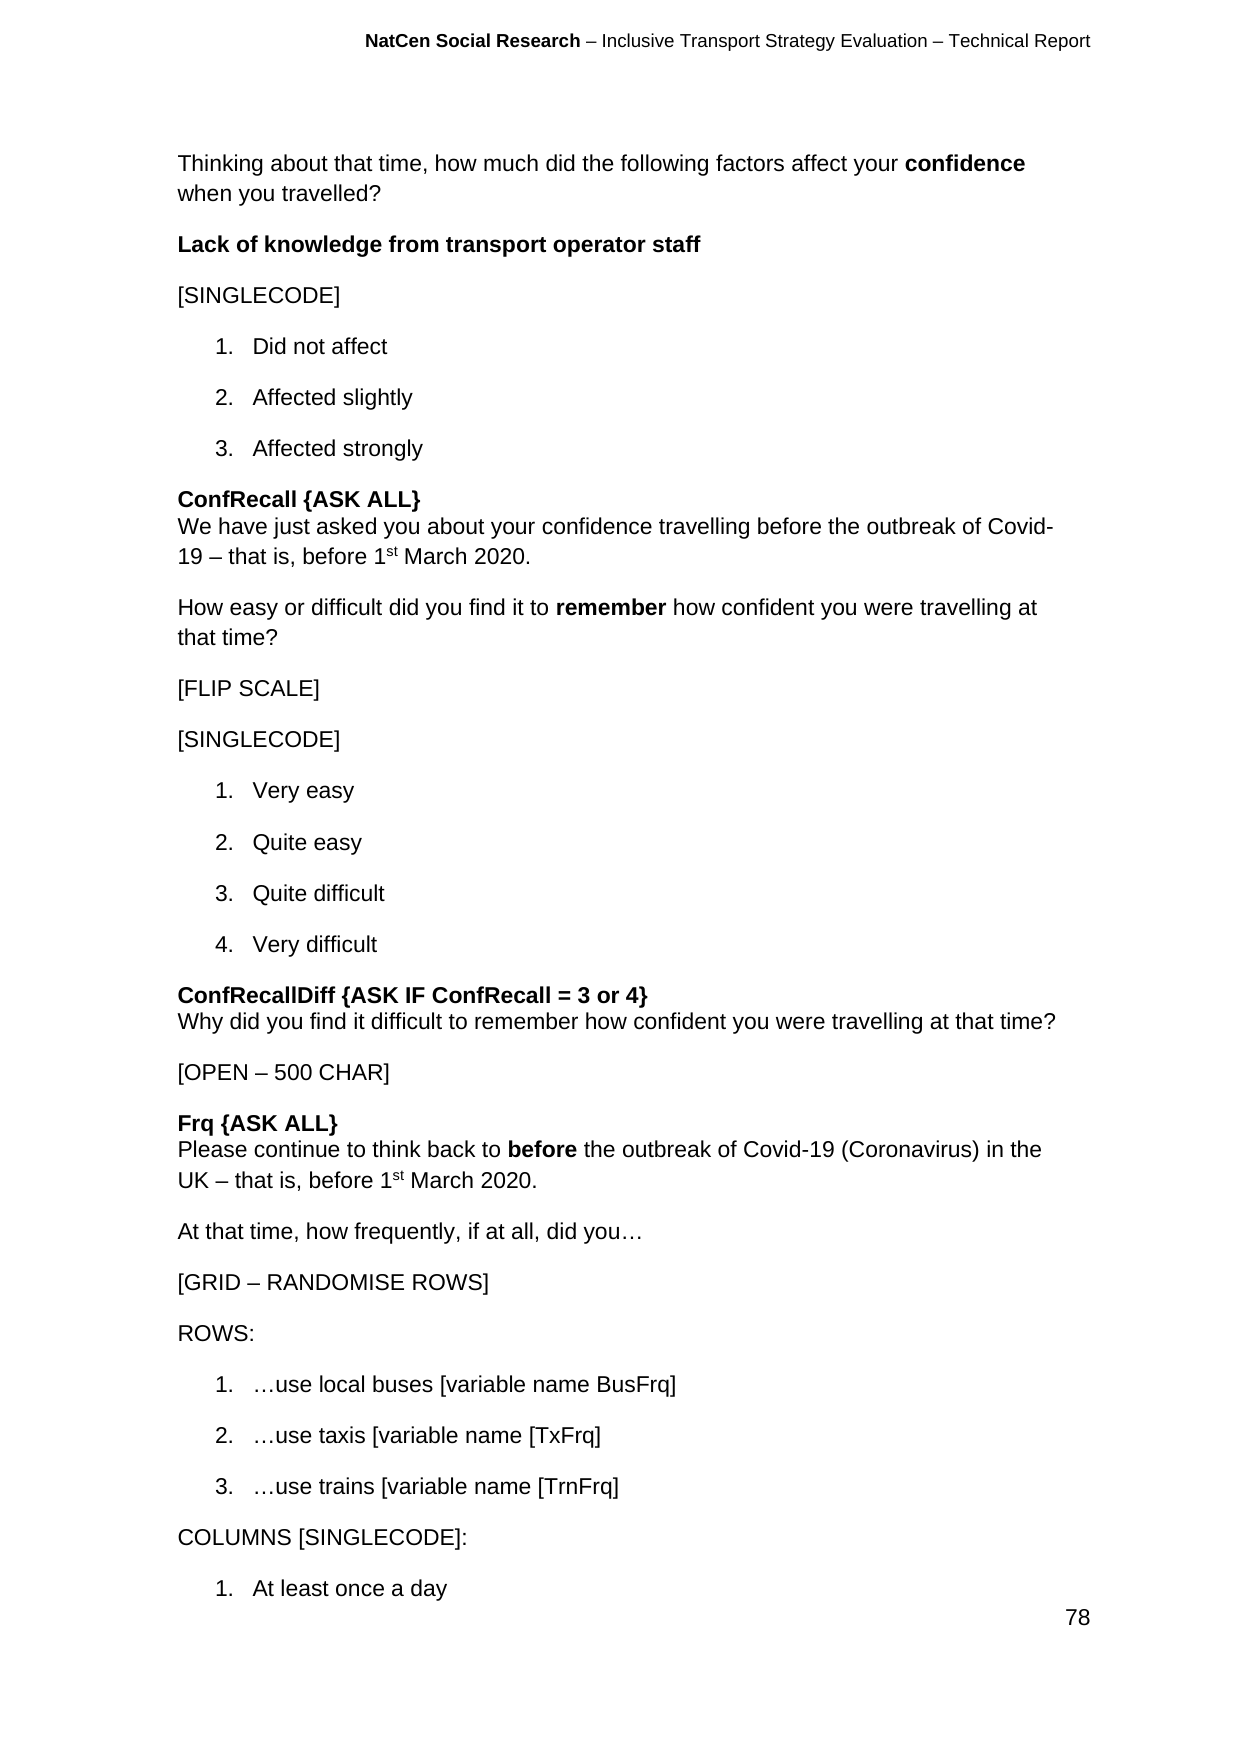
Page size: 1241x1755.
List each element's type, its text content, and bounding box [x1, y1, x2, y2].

subtitle ConfRecall {ASK ALL} [177, 486, 1063, 513]
list Quite easy [215, 828, 1063, 855]
list …use taxis [variable name [TxFrq] [215, 1422, 1063, 1448]
text [SINGLECODE] [177, 726, 1063, 753]
subtitle Frq {ASK ALL} [177, 1110, 1063, 1136]
list Affected strongly [215, 435, 1063, 462]
text Why did you find it difficult to remember how confident you were travelling at that time? [177, 1008, 1063, 1034]
list Very easy [215, 777, 1063, 804]
text [SINGLECODE] [177, 282, 1063, 309]
text [FLIP SCALE] [177, 675, 1063, 702]
text [OPEN – 500 CHAR] [177, 1059, 1063, 1085]
text Thinking about that time, how much did the following factors affect your confidence when you travelled? [177, 150, 1063, 207]
list …use trains [variable name [TrnFrq] [215, 1473, 1063, 1499]
list Affected slightly [215, 384, 1063, 411]
text We have just asked you about your confidence travelling before the outbreak of Covid-19 – that is, before 1st March 2020. [177, 513, 1063, 569]
subtitle ConfRecallDiff {ASK IF ConfRecall = 3 or 4} [177, 982, 1063, 1008]
text Please continue to think back to before the outbreak of Covid-19 (Coronavirus) in the UK – that is, before 1st March 2020. [177, 1136, 1063, 1193]
text How easy or difficult did you find it to remember how confident you were travelling at that time? [177, 594, 1063, 651]
text ROWS: [177, 1320, 1063, 1346]
text Lack of knowledge from transport operator staff [177, 231, 1063, 258]
list Quite difficult [215, 879, 1063, 906]
list …use local buses [variable name BusFrq] [215, 1371, 1063, 1397]
text [GRID – RANDOMISE ROWS] [177, 1269, 1063, 1295]
list Did not affect [215, 333, 1063, 360]
text At that time, how frequently, if at all, did you… [177, 1218, 1063, 1244]
list Very difficult [215, 931, 1063, 957]
list At least once a day [215, 1575, 1063, 1601]
text COLUMNS [SINGLECODE]: [177, 1524, 1063, 1550]
